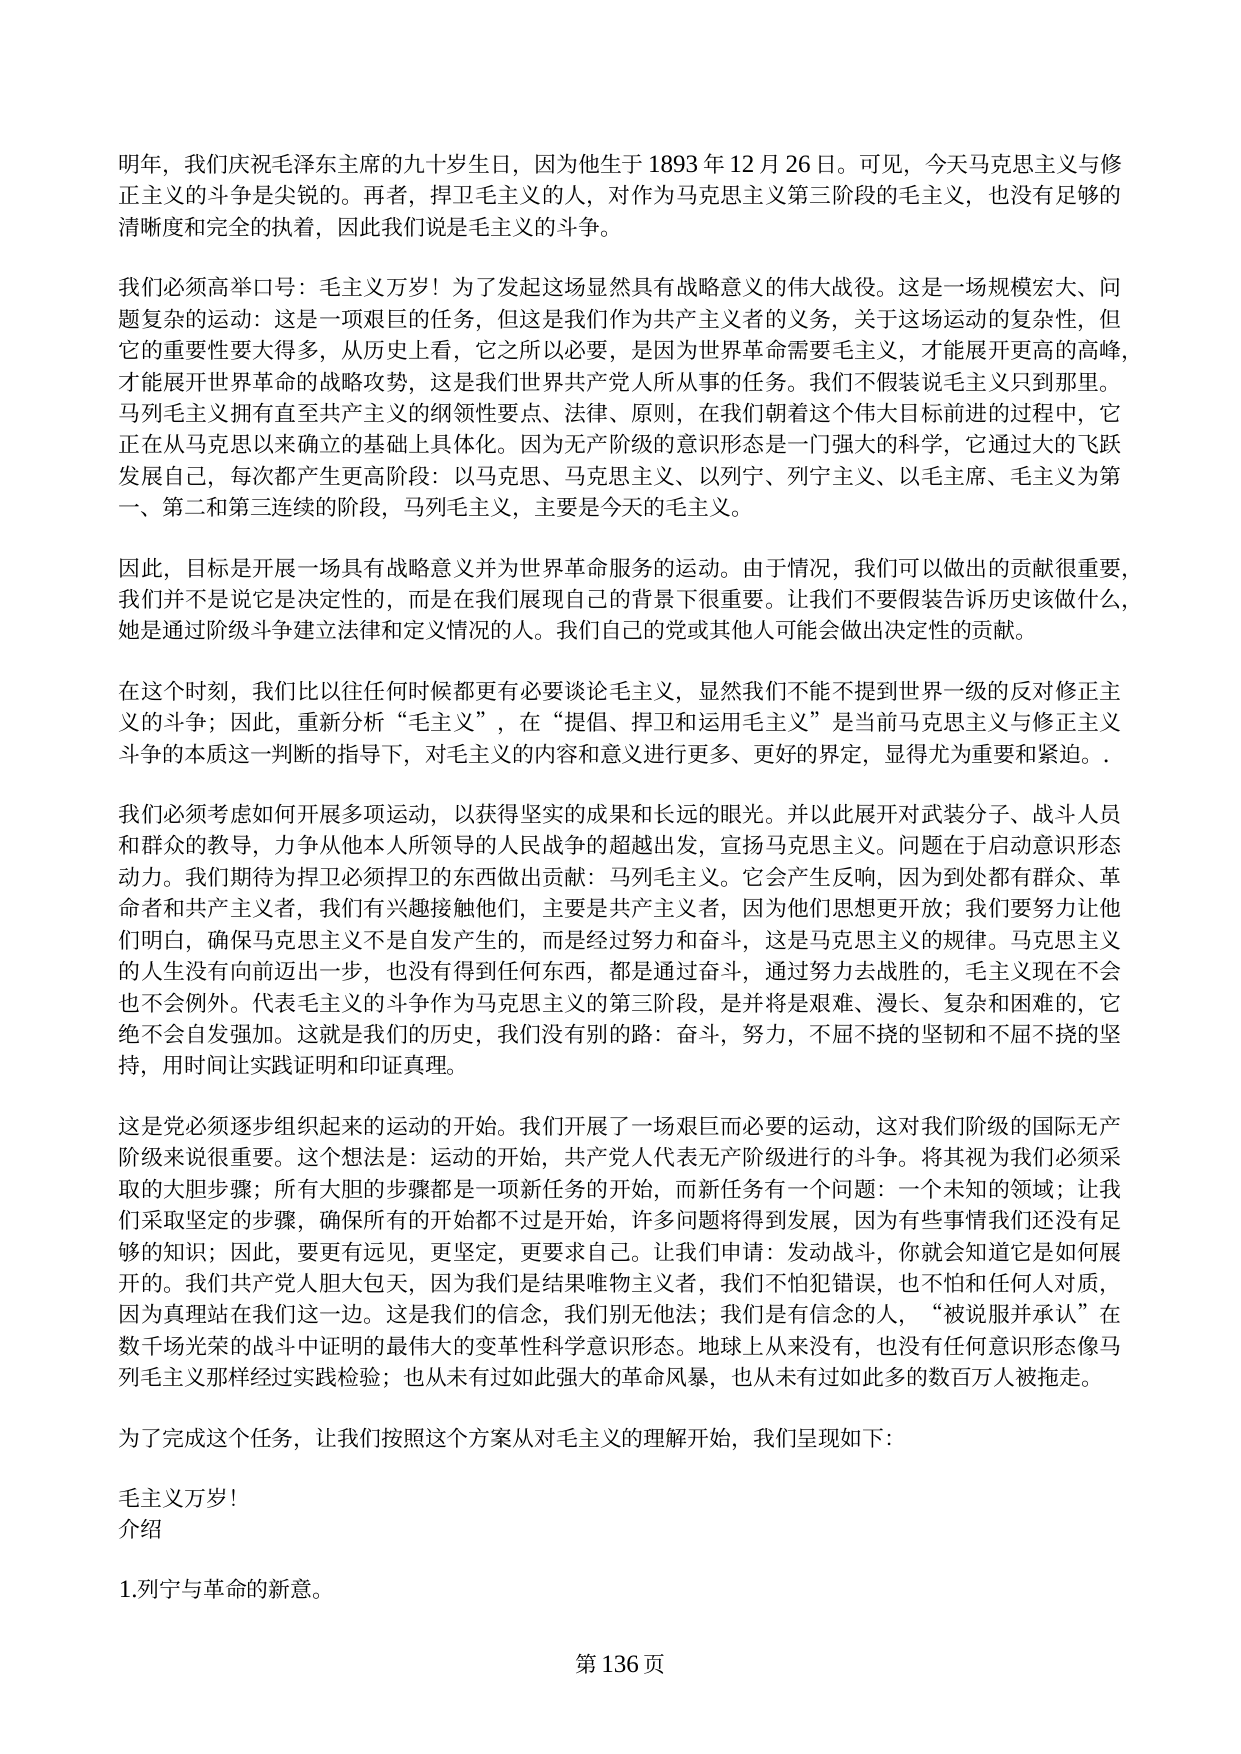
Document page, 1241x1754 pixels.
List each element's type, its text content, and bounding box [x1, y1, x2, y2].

text 在这个时刻，我们比以往任何时候都更有必要谈论毛主义，显然我们不能不提到世界一级的反对修正主义的斗争；因此，重新分析“毛主义”，在“提倡、捍卫和运用毛主义”是当前马克思主义与修正主义斗争的本质这一判断的指导下，对毛主义的内容和意义进行更多、更好的界定，显得尤为重要和紧迫。. [118, 674, 1122, 768]
text 为了完成这个任务，让我们按照这个方案从对毛主义的理解开始，我们呈现如下： [118, 1421, 1122, 1452]
text 毛主义万岁！ [118, 1481, 1122, 1512]
text 这是党必须逐步组织起来的运动的开始。我们开展了一场艰巨而必要的运动，这对我们阶级的国际无产阶级来说很重要。这个想法是：运动的开始，共产党人代表无产阶级进行的斗争。将其视为我们必须采取的大胆步骤；所有大胆的步骤都是一项新任务的开始，而新任务有一个问题：一个未知的领域；让我们采取坚定的步骤，确保所有的开始都不过是开始，许多问题将得到发展，因为有些事情我们还没有足够的知识；因此，要更有远见，更坚定，更要求自己。让我们申请：发动战斗，你就会知道它是如何展开的。我们共产党人胆大包天，因为我们是结果唯物主义者，我们不怕犯错误，也不怕和任何人对质，因为真理站在我们这一边。这是我们的信念，我们别无他法；我们是有信念的人，“被说服并承认”在数千场光荣的战斗中证明的最伟大的变革性科学意识形态。地球上从来没有，也没有任何意识形态像马列毛主义那样经过实践检验；也从未有过如此强大的革命风暴，也从未有过如此多的数百万人被拖走。 [118, 1109, 1122, 1392]
text 介绍 [118, 1512, 1122, 1544]
text 明年，我们庆祝毛泽东主席的九十岁生日，因为他生于1893年12月26日。可见，今天马克思主义与修正主义的斗争是尖锐的。再者，捍卫毛主义的人，对作为马克思主义第三阶段的毛主义，也没有足够的清晰度和完全的执着，因此我们说是毛主义的斗争。 [118, 147, 1122, 242]
text 我们必须高举口号：毛主义万岁！为了发起这场显然具有战略意义的伟大战役。这是一场规模宏大、问题复杂的运动：这是一项艰巨的任务，但这是我们作为共产主义者的义务，关于这场运动的复杂性，但它的重要性要大得多，从历史上看，它之所以必要，是因为世界革命需要毛主义，才能展开更高的高峰，才能展开世界革命的战略攻势，这是我们世界共产党人所从事的任务。我们不假装说毛主义只到那里。马列毛主义拥有直至共产主义的纲领性要点、法律、原则，在我们朝着这个伟大目标前进的过程中，它正在从马克思以来确立的基础上具体化。因为无产阶级的意识形态是一门强大的科学，它通过大的飞跃发展自己，每次都产生更高阶段：以马克思、马克思主义、以列宁、列宁主义、以毛主席、毛主义为第一、第二和第三连续的阶段，马列毛主义，主要是今天的毛主义。 [118, 270, 1122, 522]
text 因此，目标是开展一场具有战略意义并为世界革命服务的运动。由于情况，我们可以做出的贡献很重要，我们并不是说它是决定性的，而是在我们展现自己的背景下很重要。让我们不要假装告诉历史该做什么，她是通过阶级斗争建立法律和定义情况的人。我们自己的党或其他人可能会做出决定性的贡献。 [118, 551, 1122, 645]
text 1.列宁与革命的新意。 [118, 1573, 1122, 1604]
text 我们必须考虑如何开展多项运动，以获得坚实的成果和长远的眼光。并以此展开对武装分子、战斗人员和群众的教导，力争从他本人所领导的人民战争的超越出发，宣扬马克思主义。问题在于启动意识形态动力。我们期待为捍卫必须捍卫的东西做出贡献：马列毛主义。它会产生反响，因为到处都有群众、革命者和共产主义者，我们有兴趣接触他们，主要是共产主义者，因为他们思想更开放；我们要努力让他们明白，确保马克思主义不是自发产生的，而是经过努力和奋斗，这是马克思主义的规律。马克思主义的人生没有向前迈出一步，也没有得到任何东西，都是通过奋斗，通过努力去战胜的，毛主义现在不会也不会例外。代表毛主义的斗争作为马克思主义的第三阶段，是并将是艰难、漫长、复杂和困难的，它绝不会自发强加。这就是我们的历史，我们没有别的路：奋斗，努力，不屈不挠的坚韧和不屈不挠的坚持，用时间让实践证明和印证真理。 [118, 797, 1122, 1080]
